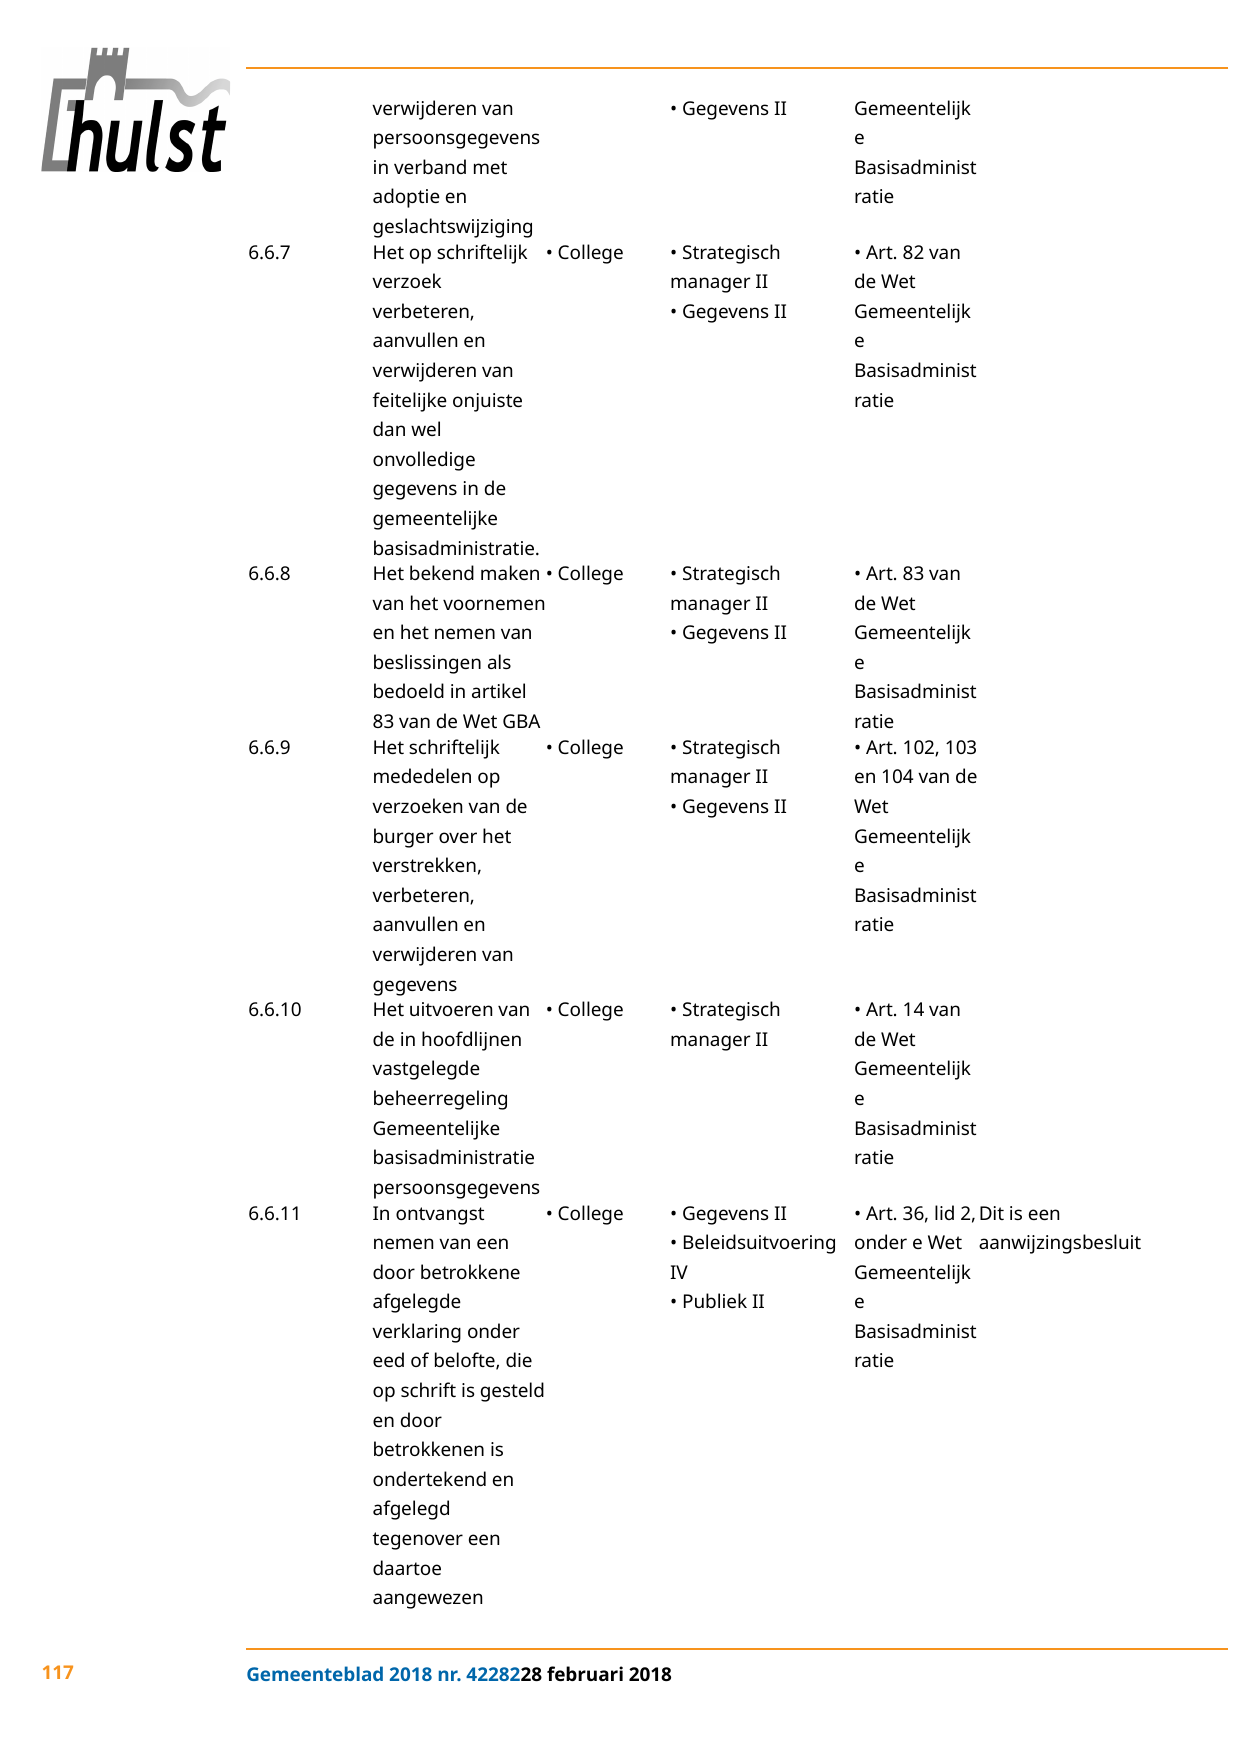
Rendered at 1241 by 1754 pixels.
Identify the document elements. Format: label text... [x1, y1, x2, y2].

table_cell • College [546, 996, 670, 1200]
table_cell In ontvangst nemen van een door betrokkene afgelegde verklaring onder eed of belofte, die op schrift is gesteld en door betrokkenen is ondertekend en afgelegd tegenover een daartoe aangewezen [373, 1200, 546, 1610]
table_cell [979, 95, 1152, 239]
table_cell • College [546, 734, 670, 996]
table_cell • Gegevens II [670, 95, 854, 239]
table_cell 6.6.11 [248, 1200, 372, 1610]
table_cell Het bekend maken van het voornemen en het nemen van beslissingen als bedoeld in artikel 83 van de Wet GBA [373, 560, 546, 734]
table_cell verwijderen van persoonsgegevens in verband met adoptie en geslachtswijziging [373, 95, 546, 239]
table_cell • Strategisch manager II [670, 996, 854, 1200]
table_cell 6.6.7 [248, 239, 372, 560]
table_cell Het schriftelijk mededelen op verzoeken van de burger over het verstrekken, verbeteren, aanvullen en verwijderen van gegevens [373, 734, 546, 996]
table_cell • Strategisch manager II • Gegevens II [670, 239, 854, 560]
table_cell • Strategisch manager II • Gegevens II [670, 560, 854, 734]
table_cell • Art. 83 van de Wet Gemeentelijke Basisadministratie [854, 560, 978, 734]
table_cell • Gegevens II • Beleidsuitvoering IV • Publiek II [670, 1200, 854, 1610]
table_cell • College [546, 239, 670, 560]
table_cell • Art. 102, 103 en 104 van de Wet Gemeentelijke Basisadministratie [854, 734, 978, 996]
table_cell • College [546, 560, 670, 734]
table_cell Het op schriftelijk verzoek verbeteren, aanvullen en verwijderen van feitelijke onjuiste dan wel onvolledige gegevens in de gemeentelijke basisadministratie. [373, 239, 546, 560]
table_cell 6.6.9 [248, 734, 372, 996]
table_cell [979, 560, 1152, 734]
table_cell Gemeentelijke Basisadministratie [854, 95, 978, 239]
table_cell Het uitvoeren van de in hoofdlijnen vastgelegde beheerregeling Gemeentelijke basisadministratie persoonsgegevens [373, 996, 546, 1200]
table_cell • Strategisch manager II • Gegevens II [670, 734, 854, 996]
table_cell [979, 239, 1152, 560]
table_cell [248, 95, 372, 239]
table_cell • Art. 82 van de Wet Gemeentelijke Basisadministratie [854, 239, 978, 560]
table_cell 6.6.8 [248, 560, 372, 734]
table_cell • Art. 14 van de Wet Gemeentelijke Basisadministratie [854, 996, 978, 1200]
table_cell [979, 734, 1152, 996]
table_cell Dit is een aanwijzingsbesluit [979, 1200, 1152, 1610]
table_cell 6.6.10 [248, 996, 372, 1200]
table_cell • Art. 36, lid 2, onder e Wet Gemeentelijke Basisadministratie [854, 1200, 978, 1610]
table_cell • College [546, 1200, 670, 1610]
picture [41, 47, 231, 172]
table_cell [546, 95, 670, 239]
table_cell [979, 996, 1152, 1200]
